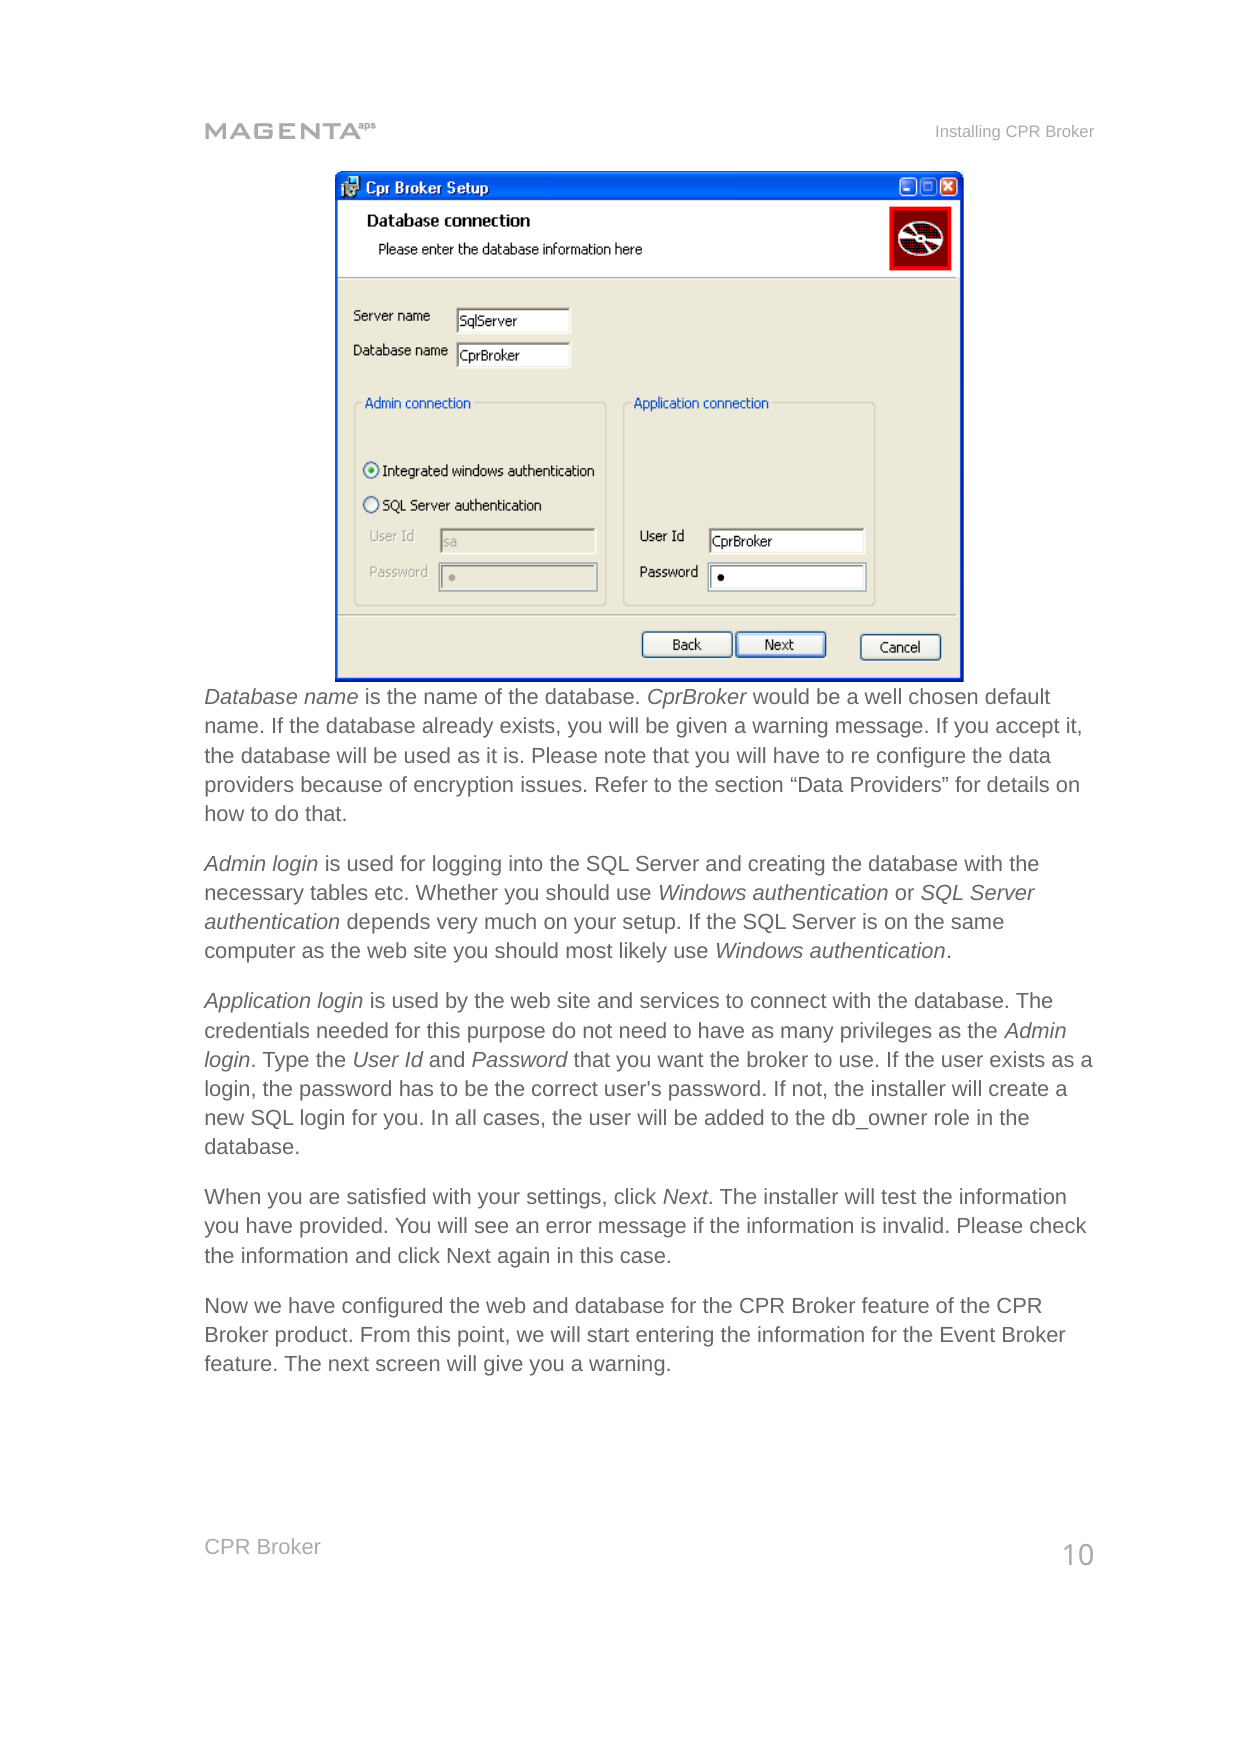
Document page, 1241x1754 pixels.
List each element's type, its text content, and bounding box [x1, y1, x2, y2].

picture [335, 171, 964, 682]
text When you are satisfied with your settings, click Next. The installer will test the information you have provided. You will see an error message if the information is invalid. Please check the information and click Next again in this case. [204, 1181, 1094, 1269]
text Database name is the name of the database. CprBroker would be a well chosen default name. If the database already exists, you will be given a warning message. If you accept it, the database will be used as it is. Please note that you will have to re configure the data providers because of encryption issues. Refer to the section “Data Providers” for details on how to do that. [204, 682, 1094, 827]
text Application login is used by the web site and services to connect with the database. The credentials needed for this purpose do not need to have as many privileges as the Admin login. Type the User Id and Password that you want the broker to use. If the user exists as a login, the password has to be the correct user's password. If not, the installer will create a new SQL login for you. In all cases, the user will be added to the db_owner role in the database. [204, 986, 1094, 1161]
text Now we have configured the web and database for the CPR Broker feature of the CPR Broker product. From this point, we will start entering the information for the Event Broker feature. The next screen will give you a warning. [204, 1290, 1094, 1377]
text Admin login is used for logging into the SQL Server and creating the database with the necessary tables etc. Whether you should use Windows authentication or SQL Server authentication depends very much on your setup. If the SQL Server is on the same computer as the web site you should most likely use Windows authentication. [204, 848, 1094, 965]
